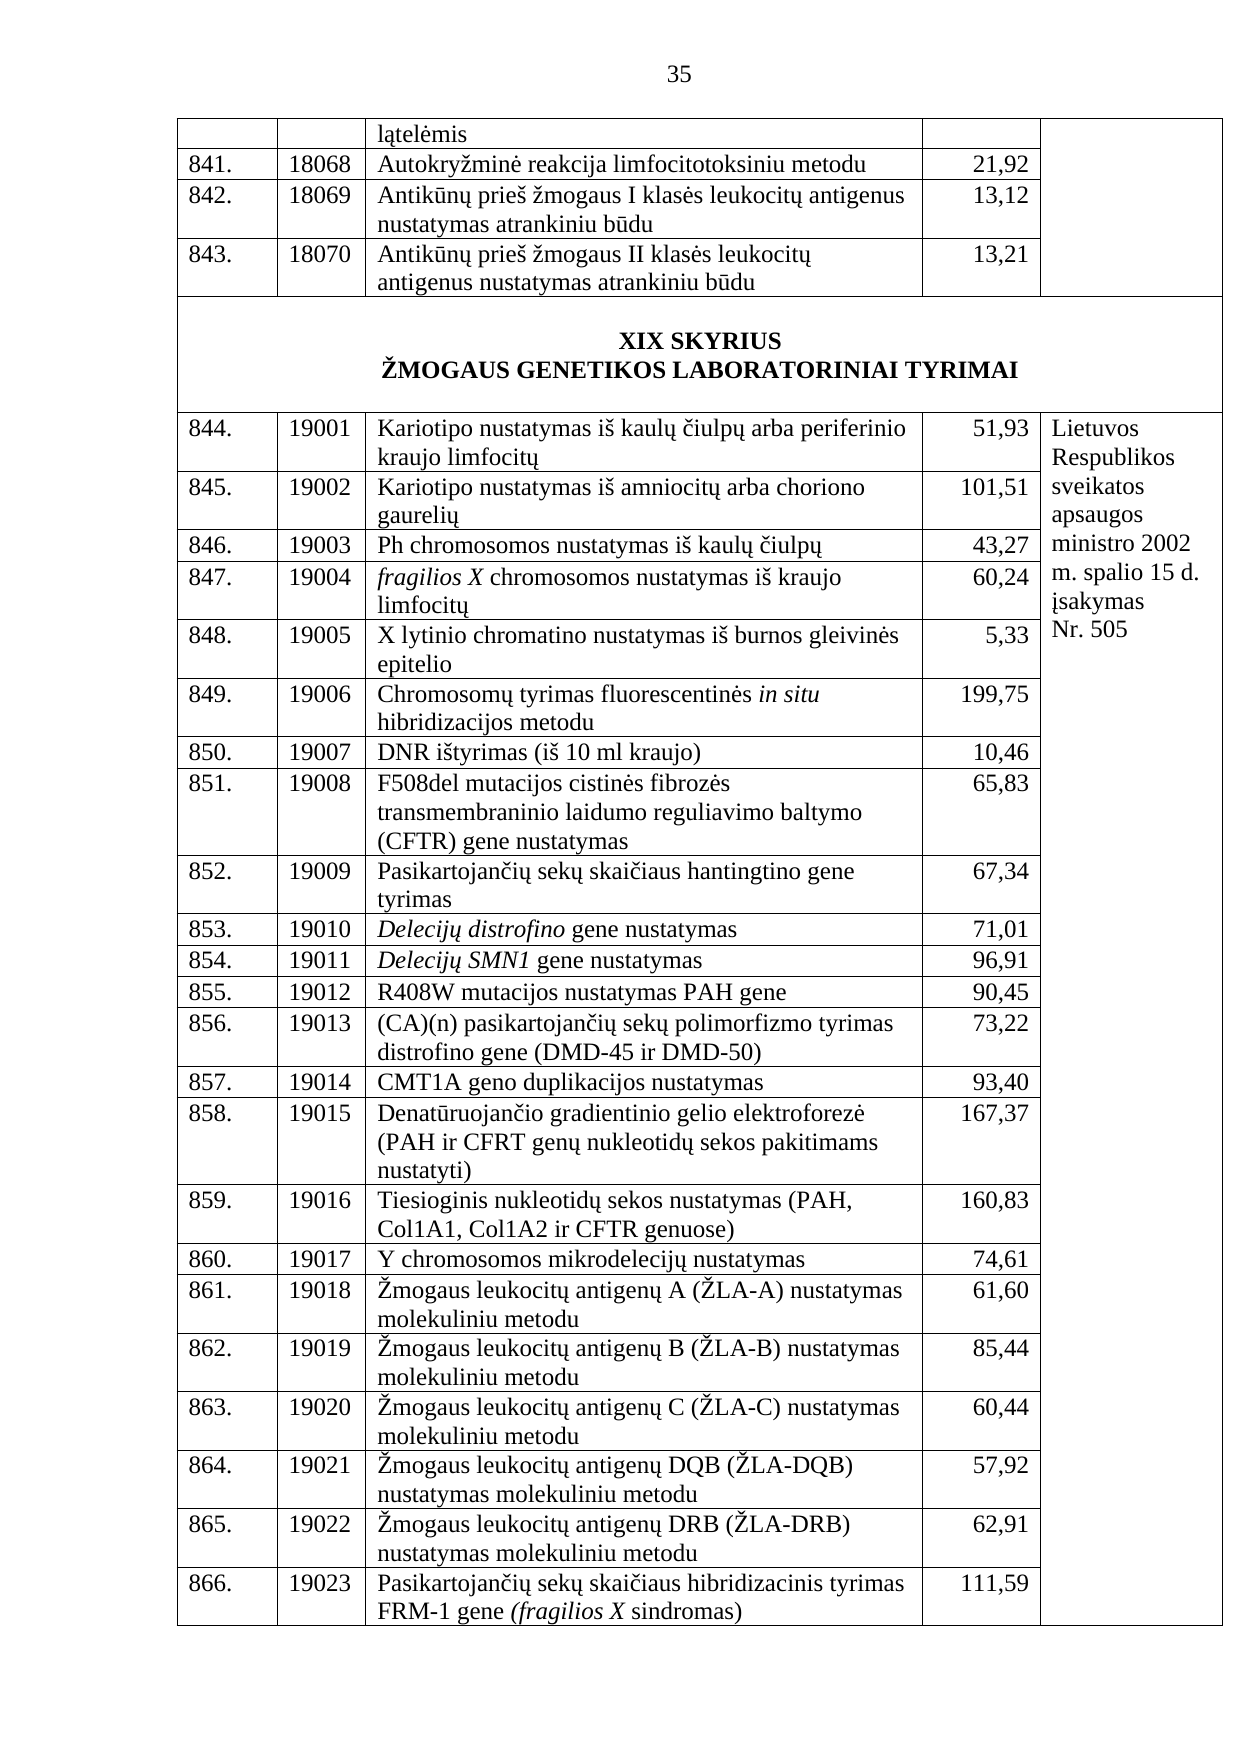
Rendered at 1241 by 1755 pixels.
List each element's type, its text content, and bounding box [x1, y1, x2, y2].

table_cell Tiesioginis nukleotidų sekos nustatymas (PAH, Col1A1, Col1A2 ir CFTR genuose) [366, 1185, 922, 1243]
table_cell Pasikartojančių sekų skaičiaus hibridizacinis tyrimas FRM-1 gene (fragilios X sindromas) [366, 1568, 922, 1625]
table_cell 5,33 [923, 620, 1040, 678]
table_cell Y chromosomos mikrodelecijų nustatymas [366, 1244, 922, 1274]
table_cell Žmogaus leukocitų antigenų DRB (ŽLA-DRB) nustatymas molekuliniu metodu [366, 1509, 922, 1567]
table_cell 65,83 [923, 769, 1040, 855]
table_cell 859. [178, 1185, 277, 1243]
table_cell X lytinio chromatino nustatymas iš burnos gleivinės epitelio [366, 620, 922, 678]
table_cell 19001 [278, 413, 365, 471]
table_cell Lietuvos Respublikos sveikatos apsaugos ministro 2002 m. spalio 15 d. įsakymas Nr. 505 [1041, 413, 1222, 1625]
table_cell 19014 [278, 1067, 365, 1097]
table_cell 855. [178, 977, 277, 1007]
table_cell 18070 [278, 239, 365, 296]
table_cell 19009 [278, 856, 365, 913]
table_cell (CA)(n) pasikartojančių sekų polimorfizmo tyrimas distrofino gene (DMD-45 ir DMD-50) [366, 1008, 922, 1066]
table_cell 93,40 [923, 1067, 1040, 1097]
table_cell Antikūnų prieš žmogaus I klasės leukocitų antigenus nustatymas atrankiniu būdu [366, 180, 922, 238]
table_cell 19008 [278, 769, 365, 855]
table_cell Ph chromosomos nustatymas iš kaulų čiulpų [366, 530, 922, 561]
table_cell 19002 [278, 472, 365, 529]
table_cell 860. [178, 1244, 277, 1274]
table_cell 57,92 [923, 1451, 1040, 1508]
table_cell fragilios X chromosomos nustatymas iš kraujo limfocitų [366, 562, 922, 619]
table_cell 19020 [278, 1392, 365, 1449]
table_cell 848. [178, 620, 277, 678]
table_cell 19010 [278, 914, 365, 944]
table_cell 19012 [278, 977, 365, 1007]
table_cell 43,27 [923, 530, 1040, 561]
table_cell Žmogaus leukocitų antigenų A (ŽLA-A) nustatymas molekuliniu metodu [366, 1275, 922, 1332]
table_cell [278, 119, 365, 148]
table_cell [178, 119, 277, 148]
table_cell 62,91 [923, 1509, 1040, 1567]
table_cell 19023 [278, 1568, 365, 1625]
table_cell 13,12 [923, 180, 1040, 238]
table_cell 101,51 [923, 472, 1040, 529]
table_cell 96,91 [923, 946, 1040, 976]
table_cell 74,61 [923, 1244, 1040, 1274]
table_cell 21,92 [923, 149, 1040, 179]
table_cell 862. [178, 1334, 277, 1391]
table_cell 845. [178, 472, 277, 529]
table_cell Delecijų distrofino gene nustatymas [366, 914, 922, 944]
table_cell 18068 [278, 149, 365, 179]
table_cell 857. [178, 1067, 277, 1097]
table_cell CMT1A geno duplikacijos nustatymas [366, 1067, 922, 1097]
table_cell 865. [178, 1509, 277, 1567]
table_cell 19019 [278, 1334, 365, 1391]
table_cell 19004 [278, 562, 365, 619]
table_cell Žmogaus leukocitų antigenų C (ŽLA-C) nustatymas molekuliniu metodu [366, 1392, 922, 1449]
table_cell 849. [178, 679, 277, 736]
table_cell Kariotipo nustatymas iš amniocitų arba choriono gaurelių [366, 472, 922, 529]
table_cell XIX SKYRIUS ŽMOGAUS GENETIKOS LABORATORINIAI TYRIMAI [178, 297, 1222, 412]
table_cell [1041, 119, 1222, 296]
table_cell 19007 [278, 737, 365, 767]
table_cell 13,21 [923, 239, 1040, 296]
table_cell 71,01 [923, 914, 1040, 944]
table_cell 853. [178, 914, 277, 944]
table_cell [923, 119, 1040, 148]
table_cell 60,44 [923, 1392, 1040, 1449]
table_cell R408W mutacijos nustatymas PAH gene [366, 977, 922, 1007]
table_cell 111,59 [923, 1568, 1040, 1625]
table_cell 61,60 [923, 1275, 1040, 1332]
table_cell 843. [178, 239, 277, 296]
table_cell 19013 [278, 1008, 365, 1066]
table_cell Antikūnų prieš žmogaus II klasės leukocitų antigenus nustatymas atrankiniu būdu [366, 239, 922, 296]
table_cell 199,75 [923, 679, 1040, 736]
table_cell Chromosomų tyrimas fluorescentinės in situ hibridizacijos metodu [366, 679, 922, 736]
table_cell 866. [178, 1568, 277, 1625]
table_cell 852. [178, 856, 277, 913]
table_cell 67,34 [923, 856, 1040, 913]
table_cell 90,45 [923, 977, 1040, 1007]
table_cell Žmogaus leukocitų antigenų B (ŽLA-B) nustatymas molekuliniu metodu [366, 1334, 922, 1391]
table_cell 85,44 [923, 1334, 1040, 1391]
table_cell DNR ištyrimas (iš 10 ml kraujo) [366, 737, 922, 767]
table_cell 847. [178, 562, 277, 619]
table_cell 863. [178, 1392, 277, 1449]
table_cell Pasikartojančių sekų skaičiaus hantingtino gene tyrimas [366, 856, 922, 913]
table_cell 167,37 [923, 1098, 1040, 1184]
table_cell 19005 [278, 620, 365, 678]
table_cell 19018 [278, 1275, 365, 1332]
table_cell 856. [178, 1008, 277, 1066]
table_cell 842. [178, 180, 277, 238]
table_cell Denatūruojančio gradientinio gelio elektroforezė (PAH ir CFRT genų nukleotidų sekos pakitimams nustatyti) [366, 1098, 922, 1184]
table_cell 846. [178, 530, 277, 561]
table_cell 60,24 [923, 562, 1040, 619]
table_cell F508del mutacijos cistinės fibrozės transmembraninio laidumo reguliavimo baltymo (CFTR) gene nustatymas [366, 769, 922, 855]
table_cell 844. [178, 413, 277, 471]
table_cell 861. [178, 1275, 277, 1332]
table_cell 854. [178, 946, 277, 976]
table_cell Kariotipo nustatymas iš kaulų čiulpų arba periferinio kraujo limfocitų [366, 413, 922, 471]
table_cell 851. [178, 769, 277, 855]
table_cell 18069 [278, 180, 365, 238]
table_cell lątelėmis [366, 119, 922, 148]
table_cell Autokryžminė reakcija limfocitotoksiniu metodu [366, 149, 922, 179]
table_cell 160,83 [923, 1185, 1040, 1243]
table_cell 19017 [278, 1244, 365, 1274]
table_cell Delecijų SMN1 gene nustatymas [366, 946, 922, 976]
table_cell 841. [178, 149, 277, 179]
table_cell 73,22 [923, 1008, 1040, 1066]
table_cell 19011 [278, 946, 365, 976]
table_cell Žmogaus leukocitų antigenų DQB (ŽLA-DQB) nustatymas molekuliniu metodu [366, 1451, 922, 1508]
table_cell 858. [178, 1098, 277, 1184]
table_cell 51,93 [923, 413, 1040, 471]
table_cell 19006 [278, 679, 365, 736]
table_cell 19021 [278, 1451, 365, 1508]
table_cell 850. [178, 737, 277, 767]
table_cell 19015 [278, 1098, 365, 1184]
table_cell 864. [178, 1451, 277, 1508]
table_cell 19022 [278, 1509, 365, 1567]
table_cell 19016 [278, 1185, 365, 1243]
table_cell 19003 [278, 530, 365, 561]
table_cell 10,46 [923, 737, 1040, 767]
